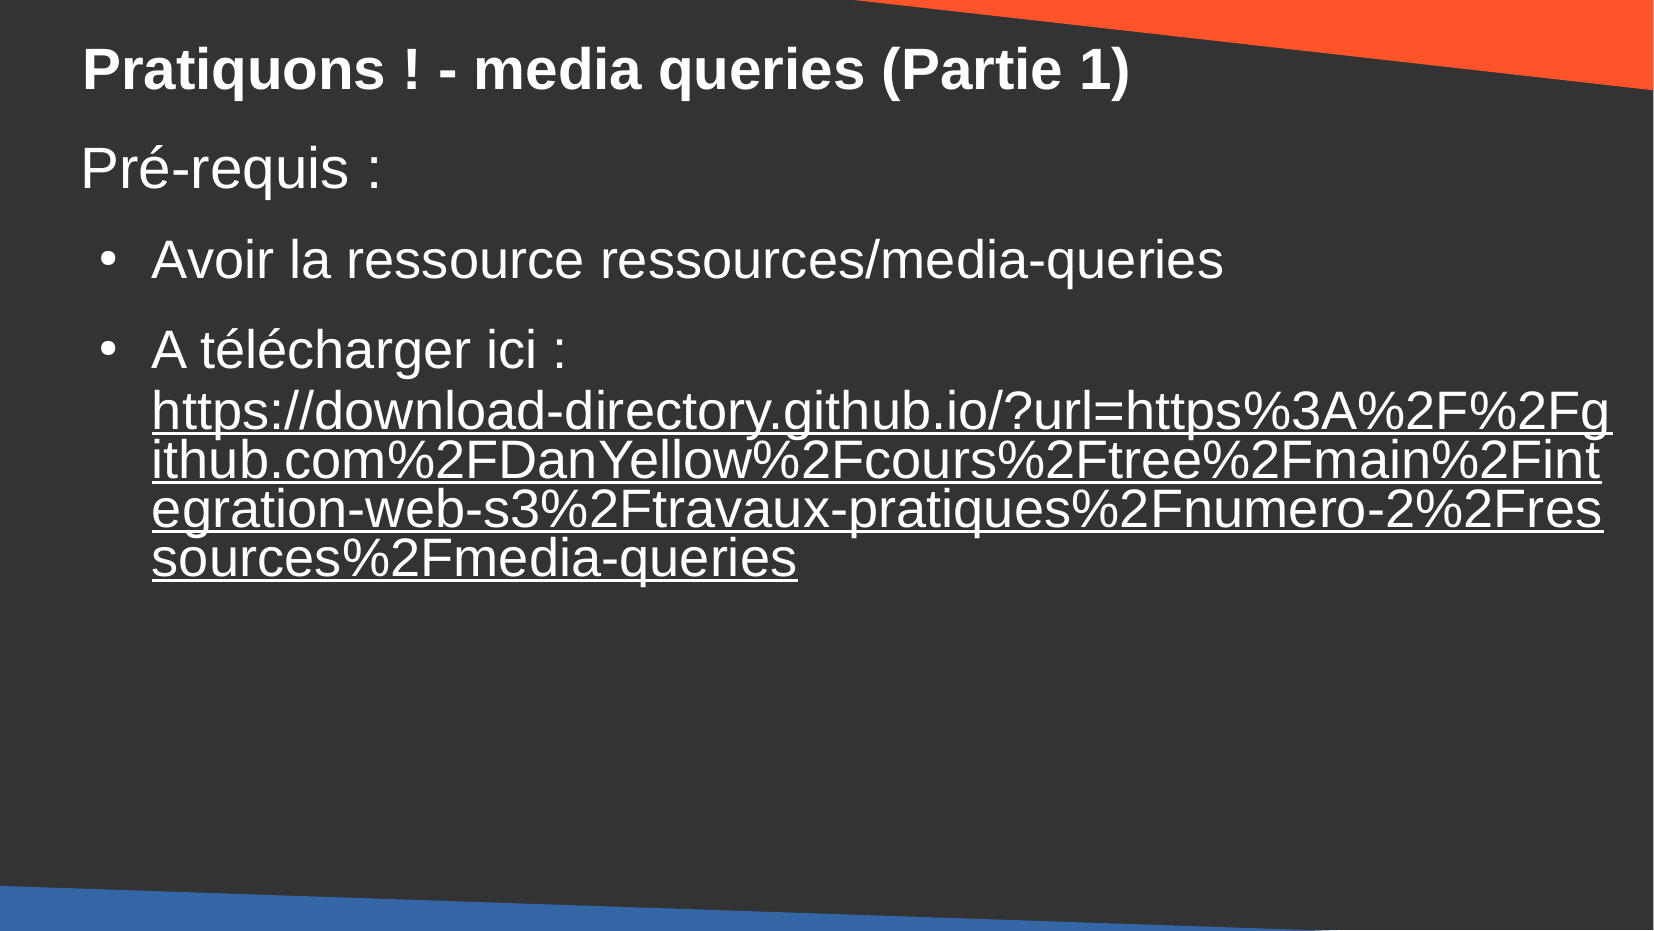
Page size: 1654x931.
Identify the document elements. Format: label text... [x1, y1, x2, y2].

text_box [854, 0, 1654, 91]
title Pratiquons ! - media queries (Partie 1) [82, 37, 1571, 114]
list Pré-requis : Avoir la ressource ressources/media-queries A télécharger ici : https://download-directory.github.io/?url=https%3A%2F%2Fgithub.com%2FDanYellow%2Fcours%2Ftree%2Fmain%2Fintegration-web-s3%2Ftravaux-pratiques%2Fnumero-2%2Fressources%2Fmedia-queries [80, 135, 1620, 650]
text_box [0, 885, 1337, 931]
